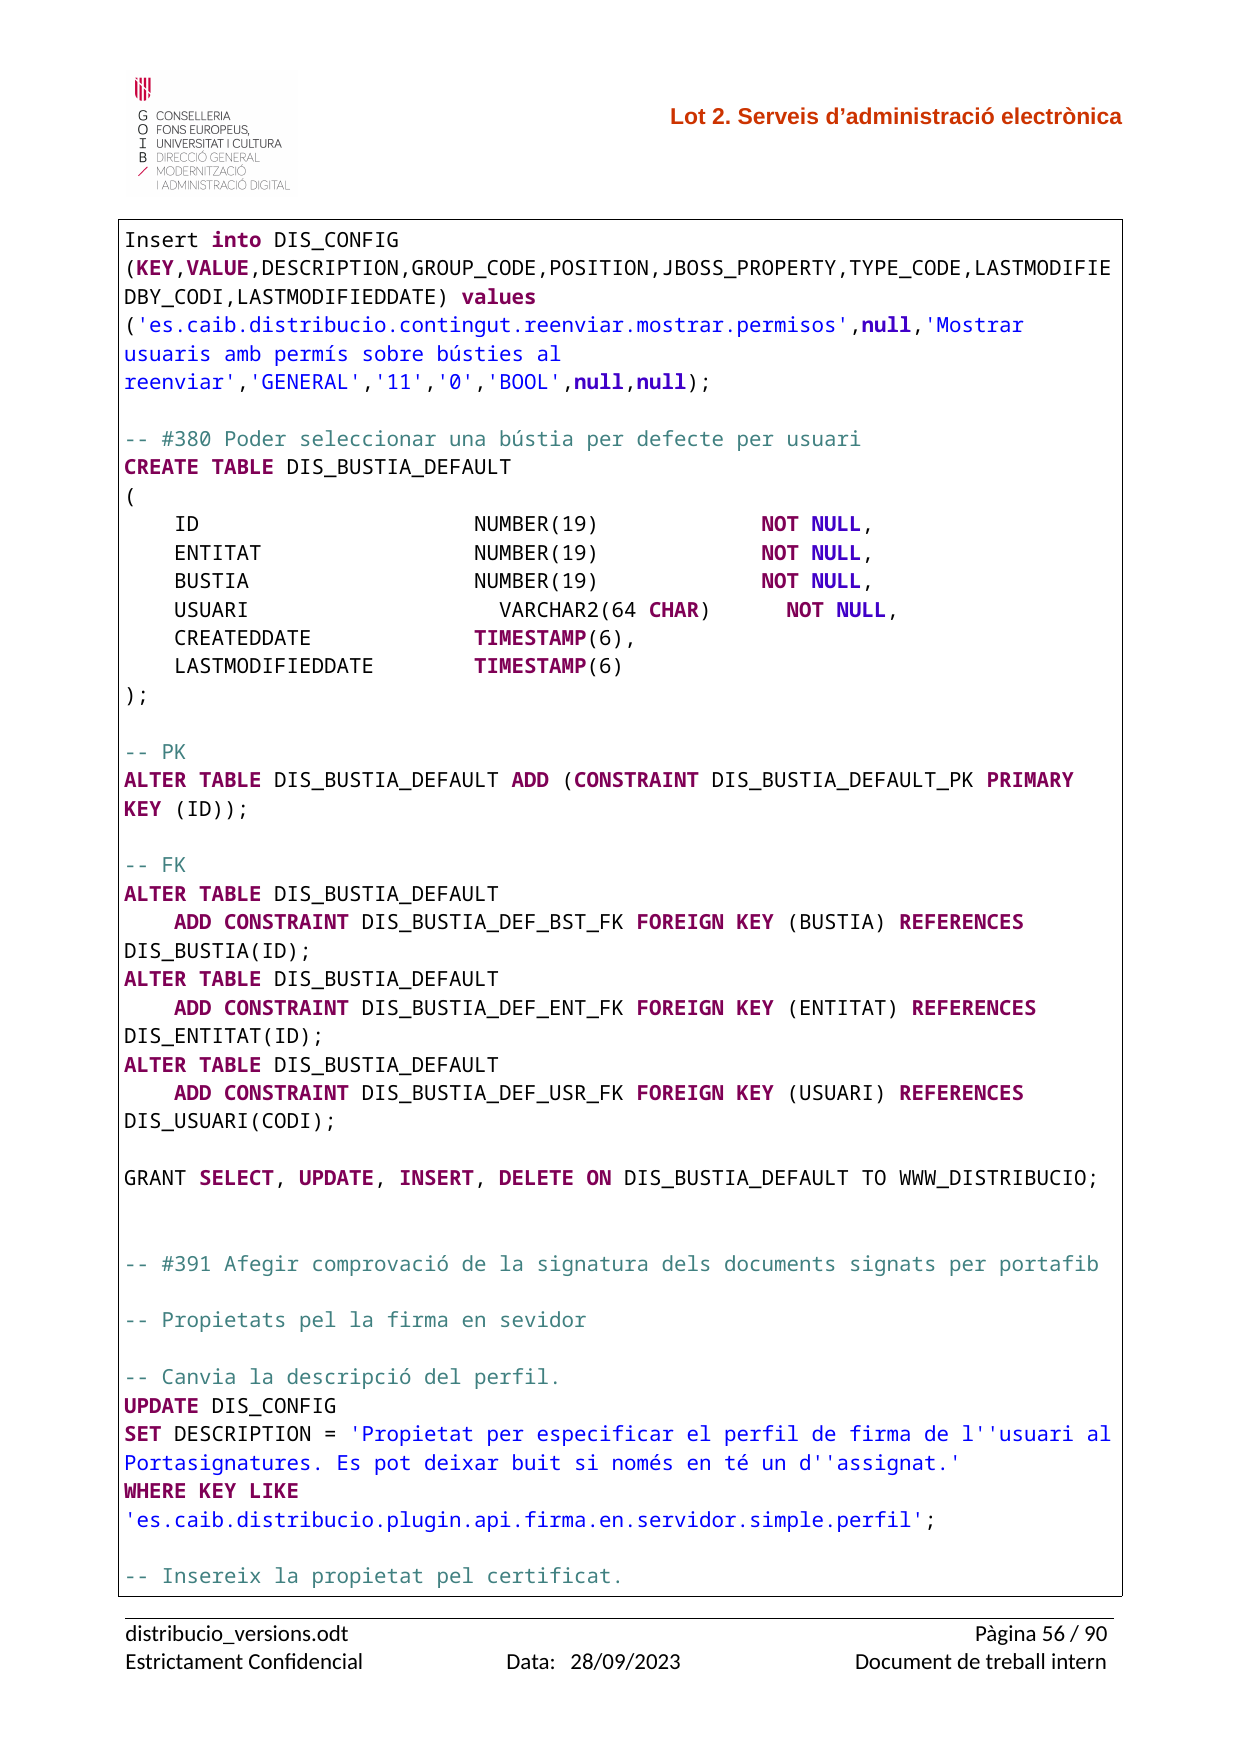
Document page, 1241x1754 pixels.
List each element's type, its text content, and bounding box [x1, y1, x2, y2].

picture [126, 70, 299, 197]
table_header Insert into DIS_CONFIG (KEY,VALUE,DESCRIPTION,GROUP_CODE,POSITION,JBOSS_PROPERTY,TYPE_CODE,LASTMODIFIEDBY_CODI,LASTMODIFIEDDATE) values ('es.caib.distribucio.contingut.reenviar.mostrar.permisos',null,'Mostrar usuaris amb permís sobre bústies al reenviar','GENERAL','11','0','BOOL',null,null); -- #380 Poder seleccionar una bústia per defecte per usuari CREATE TABLE DIS_BUSTIA_DEFAULT ( ID NUMBER(19) NOT NULL, ENTITAT NUMBER(19) NOT NULL, BUSTIA NUMBER(19) NOT NULL, USUARI VARCHAR2(64 CHAR) NOT NULL, CREATEDDATE TIMESTAMP(6), LASTMODIFIEDDATE TIMESTAMP(6) ); -- PK ALTER TABLE DIS_BUSTIA_DEFAULT ADD (CONSTRAINT DIS_BUSTIA_DEFAULT_PK PRIMARY KEY (ID)); -- FK ALTER TABLE DIS_BUSTIA_DEFAULT ADD CONSTRAINT DIS_BUSTIA_DEF_BST_FK FOREIGN KEY (BUSTIA) REFERENCES DIS_BUSTIA(ID); ALTER TABLE DIS_BUSTIA_DEFAULT ADD CONSTRAINT DIS_BUSTIA_DEF_ENT_FK FOREIGN KEY (ENTITAT) REFERENCES DIS_ENTITAT(ID); ALTER TABLE DIS_BUSTIA_DEFAULT ADD CONSTRAINT DIS_BUSTIA_DEF_USR_FK FOREIGN KEY (USUARI) REFERENCES DIS_USUARI(CODI); GRANT SELECT, UPDATE, INSERT, DELETE ON DIS_BUSTIA_DEFAULT TO WWW_DISTRIBUCIO; -- #391 Afegir comprovació de la signatura dels documents signats per portafib -- Propietats pel la firma en sevidor -- Canvia la descripció del perfil. UPDATE DIS_CONFIG SET DESCRIPTION = 'Propietat per especificar el perfil de firma de l''usuari al Portasignatures. Es pot deixar buit si només en té un d''assignat.' WHERE KEY LIKE 'es.caib.distribucio.plugin.api.firma.en.servidor.simple.perfil'; -- Insereix la propietat pel certificat. [119, 220, 1122, 1596]
